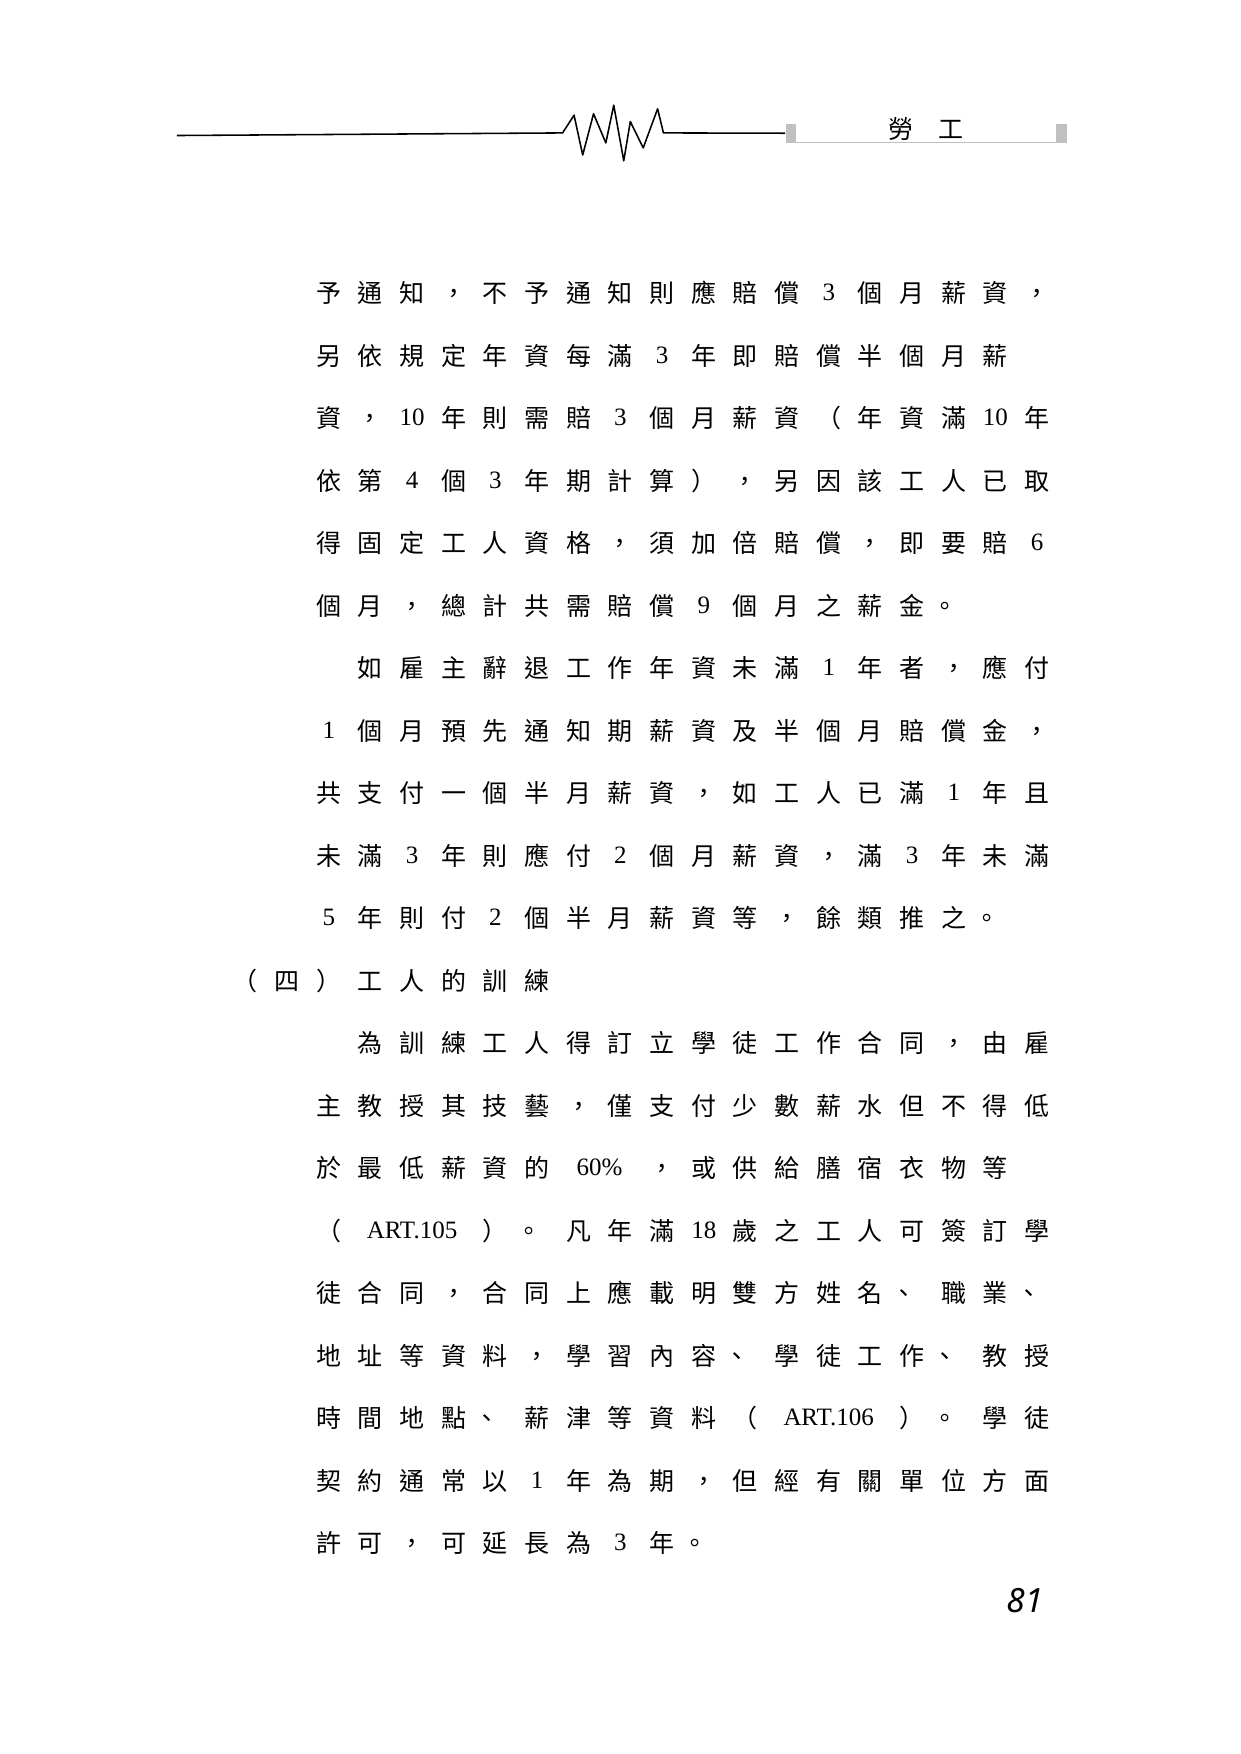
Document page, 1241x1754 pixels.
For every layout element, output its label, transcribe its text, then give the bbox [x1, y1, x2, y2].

text 予通知，不予通知則應賠償3個月薪資，另依規定年資每滿3年即賠償半個月薪資，10年則需賠3個月薪資（年資滿10年依第4個3年期計算），另因該工人已取得固定工人資格，須加倍賠償，即要賠6個月，總計共需賠償9個月之薪金。 [281, 250, 1058, 625]
text 為訓練工人得訂立學徒工作合同，由雇主教授其技藝，僅支付少數薪水但不得低於最低薪資的60%，或供給膳宿衣物等（ART.105）。凡年滿18歲之工人可簽訂學徒合同，合同上應載明雙方姓名、職業、地址等資料，學習內容、學徒工作、教授時間地點、薪津等資料（ART.106）。學徒契約通常以1年為期，但經有關單位方面許可，可延長為3年。 [281, 1000, 1058, 1563]
text （四）工人的訓練 [207, 938, 1058, 1000]
text 如雇主辭退工作年資未滿1年者，應付1個月預先通知期薪資及半個月賠償金，共支付一個半月薪資，如工人已滿1年且未滿3年則應付2個月薪資，滿3年未滿5年則付2個半月薪資等，餘類推之。 [281, 625, 1058, 938]
